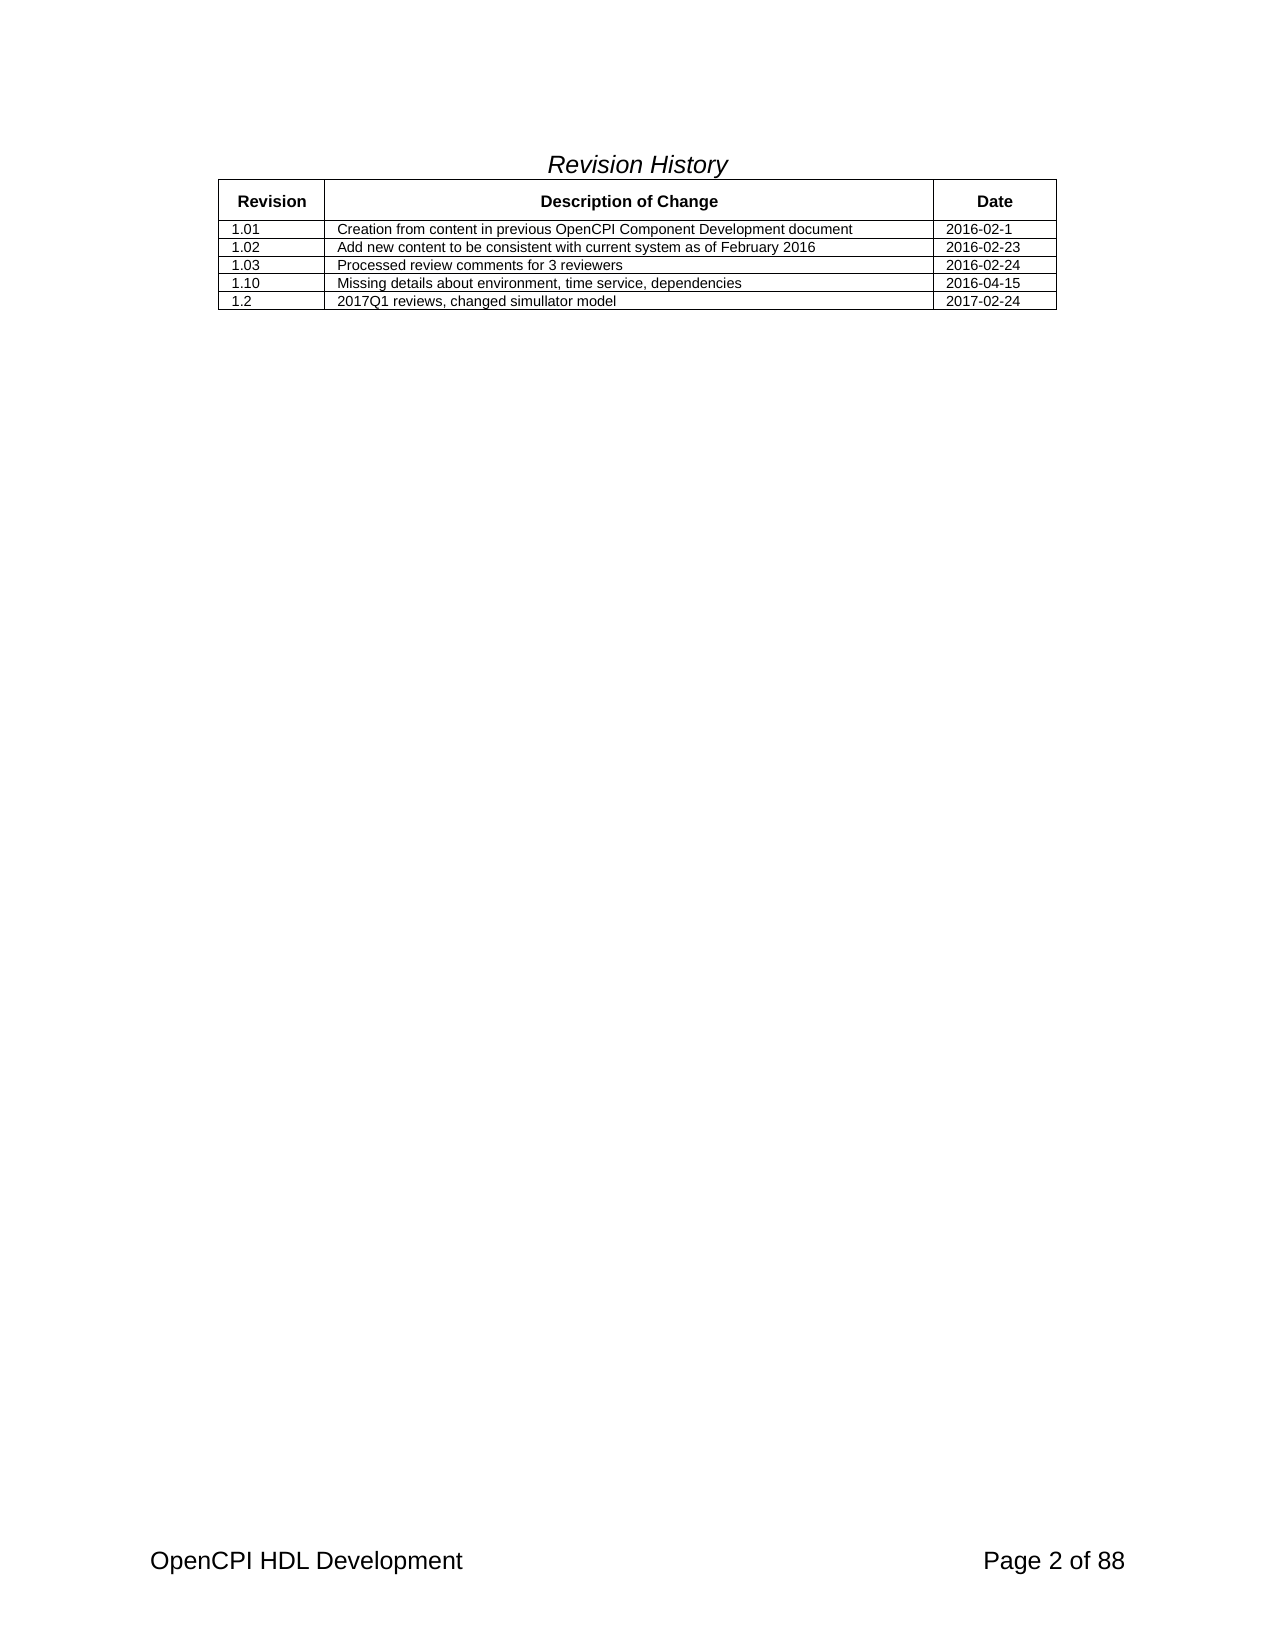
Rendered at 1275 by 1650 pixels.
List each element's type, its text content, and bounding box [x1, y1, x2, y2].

table_cell Processed review comments for 3 reviewers [325, 257, 933, 273]
table_cell 1.03 [219, 257, 324, 273]
table_cell 2016-02-23 [934, 239, 1056, 256]
table_header Date [934, 180, 1056, 220]
table_cell 1.2 [219, 292, 324, 309]
table_cell 2017Q1 reviews, changed simullator model [325, 292, 933, 309]
table_cell 1.02 [219, 239, 324, 256]
table_cell 2016-02-1 [934, 221, 1056, 238]
table_cell Missing details about environment, time service, dependencies [325, 274, 933, 291]
table_cell Add new content to be consistent with current system as of February 2016 [325, 239, 933, 256]
table_cell Creation from content in previous OpenCPI Component Development document [325, 221, 933, 238]
table_cell 1.10 [219, 274, 324, 291]
table_header Revision [219, 180, 324, 220]
table_cell 2016-04-15 [934, 274, 1056, 291]
table_cell 2016-02-24 [934, 257, 1056, 273]
table_cell 1.01 [219, 221, 324, 238]
table_header Description of Change [325, 180, 933, 220]
table_cell 2017-02-24 [934, 292, 1056, 309]
text Revision History [150, 150, 1125, 179]
